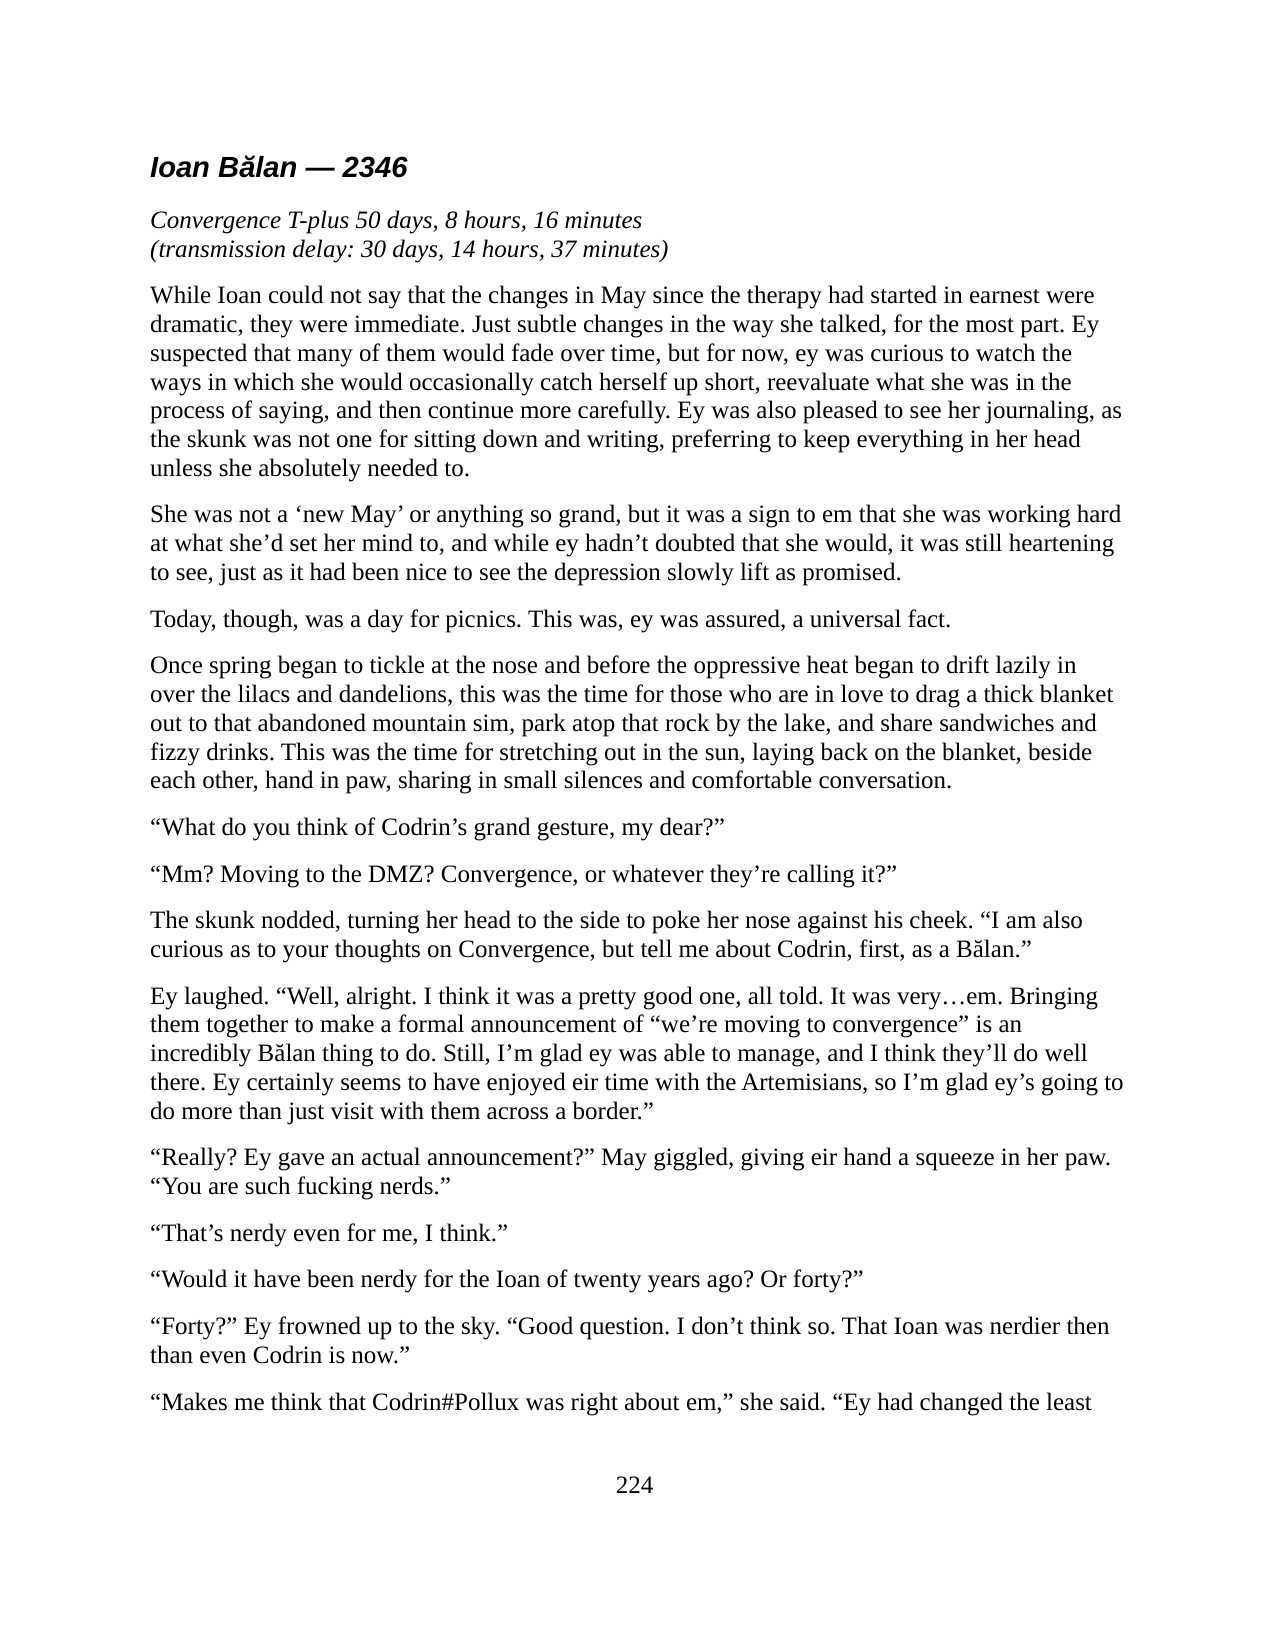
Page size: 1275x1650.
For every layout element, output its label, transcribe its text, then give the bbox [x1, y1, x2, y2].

text “Makes me think that Codrin#Pollux was right about em,” she said. “Ey had changed the least [150, 1387, 1125, 1415]
text She was not a ‘new May’ or anything so grand, but it was a sign to em that she was working hard at what she’d set her mind to, and while ey hadn’t doubted that she would, it was still heartening to see, just as it had been nice to see the depression slowly lift as promised. [150, 499, 1125, 586]
text The skunk nodded, turning her head to the side to poke her nose against his cheek. “I am also curious as to your thoughts on Convergence, but tell me about Codrin, first, as a Bălan.” [150, 905, 1125, 963]
text “Mm? Moving to the DMZ? Convergence, or whatever they’re calling it?” [150, 859, 1125, 887]
text “That’s nerdy even for me, I think.” [150, 1218, 1125, 1247]
text “Really? Ey gave an actual announcement?” May giggled, giving eir hand a squeeze in her paw. “You are such fucking nerds.” [150, 1142, 1125, 1200]
text Today, though, was a day for picnics. This was, ey was assured, a universal fact. [150, 604, 1125, 632]
subtitle Ioan Bălan — 2346 [150, 150, 1125, 183]
text “What do you think of Codrin’s grand gesture, my dear?” [150, 812, 1125, 841]
text Ey laughed. “Well, alright. I think it was a pretty good one, all told. It was very…em. Bringing them together to make a formal announcement of “we’re moving to convergence” is an incredibly Bălan thing to do. Still, I’m glad ey was able to manage, and I think they’ll do well there. Ey certainly seems to have enjoyed eir time with the Artemisians, so I’m glad ey’s going to do more than just visit with them across a border.” [150, 981, 1125, 1124]
text “Would it have been nerdy for the Ioan of twenty years ago? Or forty?” [150, 1264, 1125, 1293]
text Convergence T-plus 50 days, 8 hours, 16 minutes (transmission delay: 30 days, 14 hours, 37 minutes) [150, 205, 1125, 262]
text While Ioan could not say that the changes in May since the therapy had started in earnest were dramatic, they were immediate. Just subtle changes in the way she talked, for the most part. Ey suspected that many of them would fade over time, but for now, ey was curious to watch the ways in which she would occasionally catch herself up short, reevaluate what she was in the process of saying, and then continue more carefully. Ey was also pleased to see her journaling, as the skunk was not one for sitting down and writing, preferring to keep everything in her head unless she absolutely needed to. [150, 280, 1125, 482]
text “Forty?” Ey frowned up to the sky. “Good question. I don’t think so. That Ioan was nerdier then than even Codrin is now.” [150, 1311, 1125, 1369]
text Once spring began to tickle at the nose and before the oppressive heat began to drift lazily in over the lilacs and dandelions, this was the time for those who are in love to drag a thick blanket out to that abandoned mountain sim, park atop that rock by the lake, and share sandwiches and fizzy drinks. This was the time for stretching out in the sun, laying back on the blanket, beside each other, hand in paw, sharing in small silences and comfortable conversation. [150, 650, 1125, 794]
